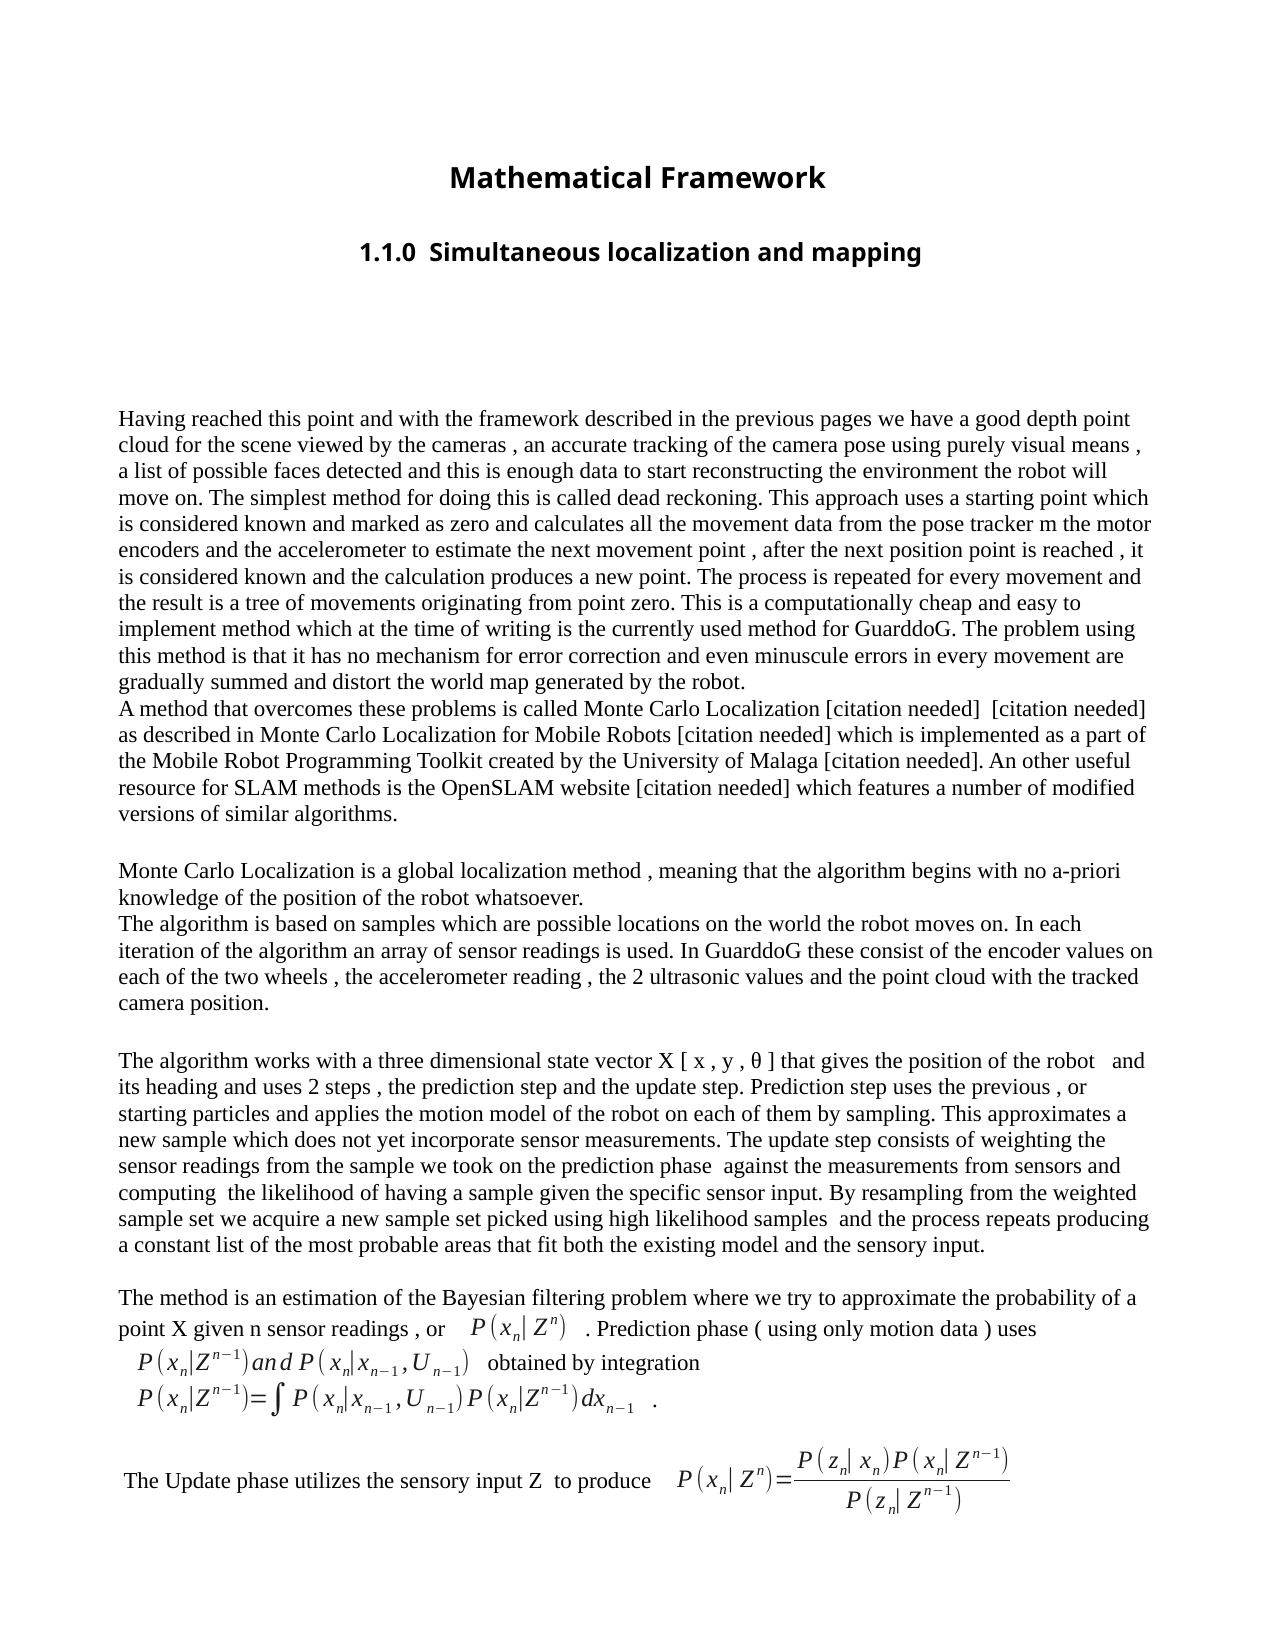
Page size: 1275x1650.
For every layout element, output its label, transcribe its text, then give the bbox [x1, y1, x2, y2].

text Mathematical Framework [118, 158, 1157, 197]
text The algorithm works with a three dimensional state vector X [ x , y , θ ] that gives the position of the robot and its heading and uses 2 steps , the prediction step and the update step. Prediction step uses the previous , or starting particles and applies the motion model of the robot on each of them by sampling. This approximates a new sample which does not yet incorporate sensor measurements. The update step consists of weighting the sensor readings from the sample we took on the prediction phase against the measurements from sensors and computing the likelihood of having a sample given the specific sensor input. By resampling from the weighted sample set we acquire a new sample set picked using high likelihood samples and the process repeats producing a constant list of the most probable areas that fit both the existing model and the sensory input. [118, 1047, 1157, 1258]
text 1.1.0 Simultaneous localization and mapping [118, 234, 1157, 268]
text Monte Carlo Localization is a global localization method , meaning that the algorithm begins with no a-priori knowledge of the position of the robot whatsoever. [118, 858, 1157, 910]
text A method that overcomes these problems is called Monte Carlo Localization [citation needed] [citation needed] as described in Monte Carlo Localization for Mobile Robots [citation needed] which is implemented as a part of the Mobile Robot Programming Toolkit created by the University of Malaga [citation needed]. An other useful resource for SLAM methods is the OpenSLAM website [citation needed] which features a number of modified versions of similar algorithms. [118, 694, 1157, 826]
text Having reached this point and with the framework described in the previous pages we have a good depth point cloud for the scene viewed by the cameras , an accurate tracking of the camera pose using purely visual means , a list of possible faces detected and this is enough data to start reconstructing the environment the robot will move on. The simplest method for doing this is called dead reckoning. This approach uses a starting point which is considered known and marked as zero and calculates all the movement data from the pose tracker m the motor encoders and the accelerometer to estimate the next movement point , after the next position point is reached , it is considered known and the calculation produces a new point. The process is repeated for every movement and the result is a tree of movements originating from point zero. This is a computationally cheap and easy to implement method which at the time of writing is the currently used method for GuarddoG. The problem using this method is that it has no mechanism for error correction and even minuscule errors in every movement are gradually summed and distort the world map generated by the robot. [118, 405, 1157, 694]
text The algorithm is based on samples which are possible locations on the world the robot moves on. In each iteration of the algorithm an array of sensor readings is used. In GuarddoG these consist of the encoder values on each of the two wheels , the accelerometer reading , the 2 ultrasonic values and the point cloud with the tracked camera position. [118, 910, 1157, 1016]
text The method is an estimation of the Bayesian filtering problem where we try to approximate the probability of a point X given n sensor readings , or . Prediction phase ( using only motion data ) uses obtained by integration. [118, 1284, 1157, 1418]
text The Update phase utilizes the sensory input Z to produce [118, 1444, 1157, 1517]
